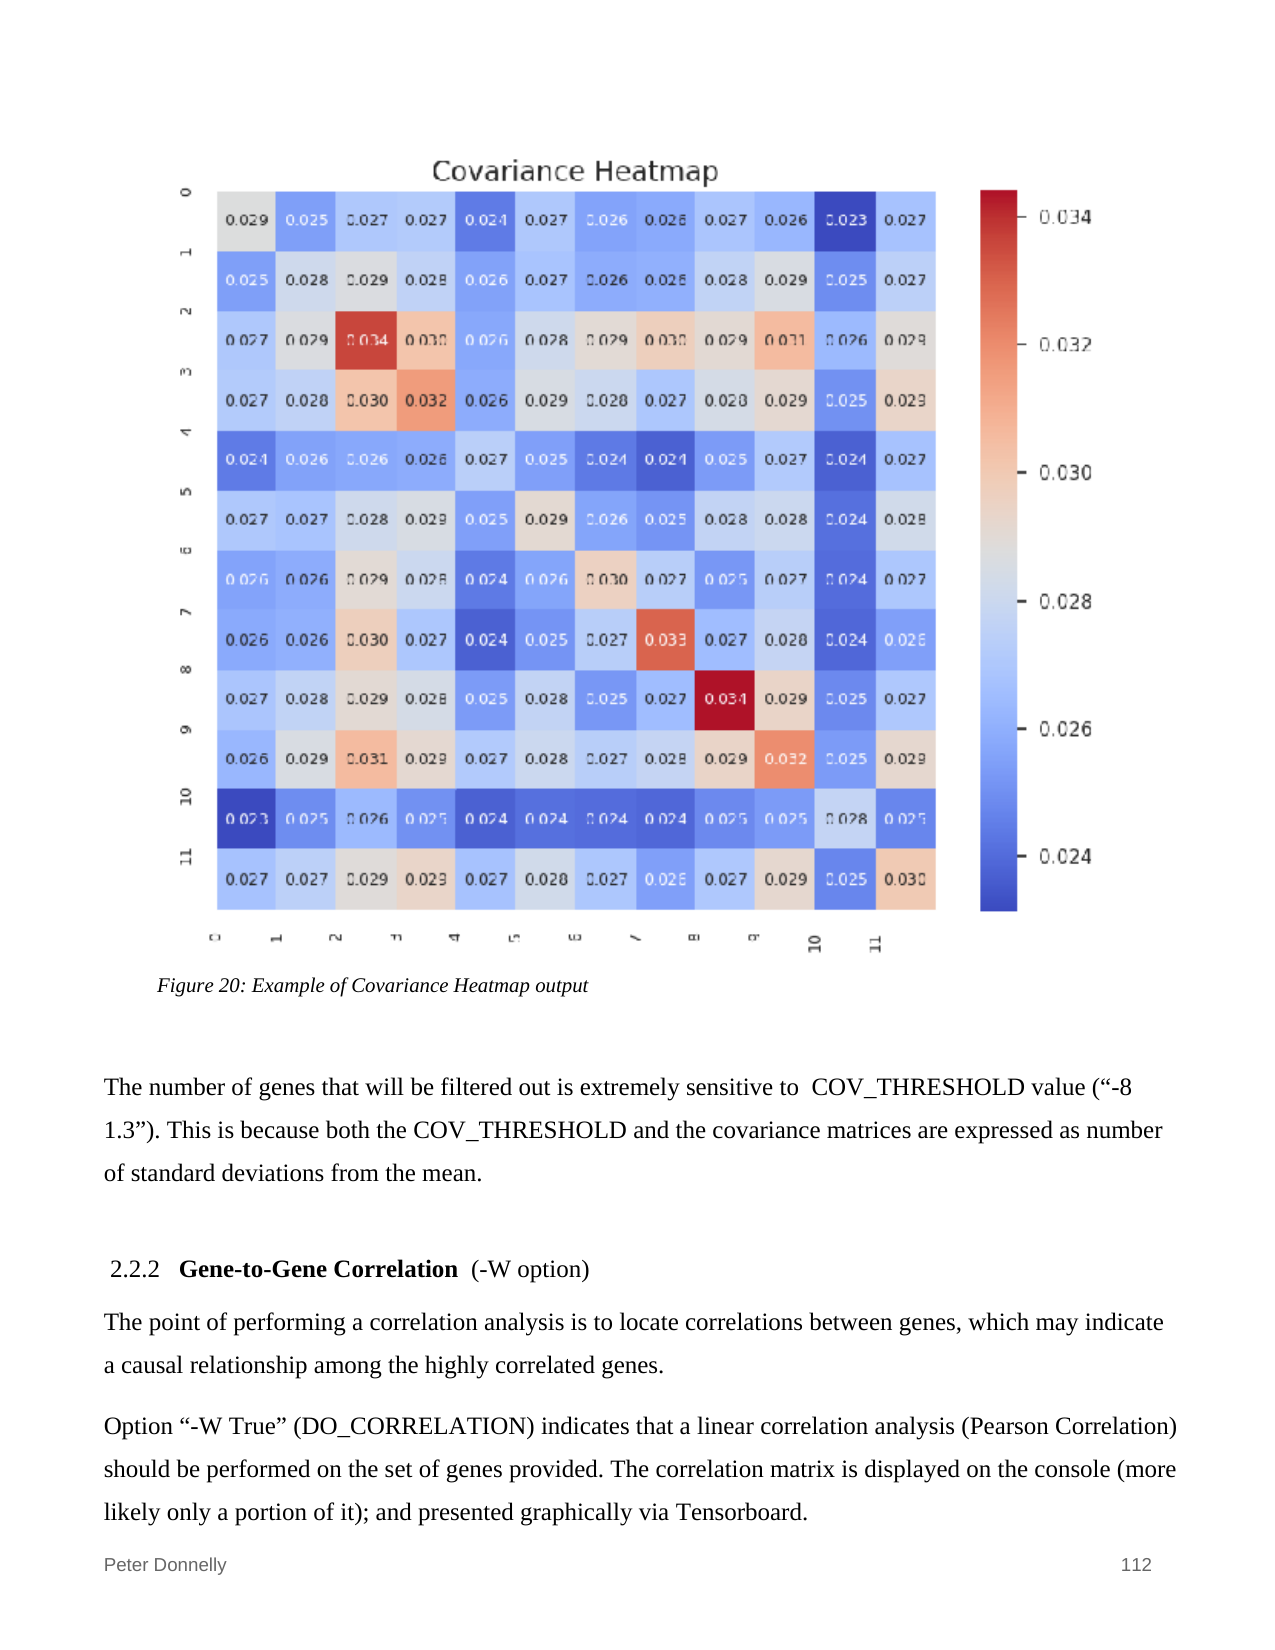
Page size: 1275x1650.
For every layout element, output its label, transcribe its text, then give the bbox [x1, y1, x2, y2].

text The number of genes that will be filtered out is extremely sensitive to COV_THRESHOLD value (“-8 1.3”). This is because both the COV_THRESHOLD and the covariance matrices are expressed as number of standard deviations from the mean. [103, 1072, 1181, 1187]
text The point of performing a correlation analysis is to locate correlations between genes, which may indicate a causal relationship among the highly correlated genes. [103, 1307, 1181, 1379]
text Figure 20: Example of Covariance Heatmap output [157, 973, 1128, 997]
picture [156, 132, 1128, 973]
subtitle Gene-to-Gene Correlation (-W option) [103, 1254, 1181, 1283]
text Option “-W True” (DO_CORRELATION) indicates that a linear correlation analysis (Pearson Correlation) should be performed on the set of genes provided. The correlation matrix is displayed on the console (more likely only a portion of it); and presented graphically via Tensorboard. [103, 1411, 1181, 1526]
